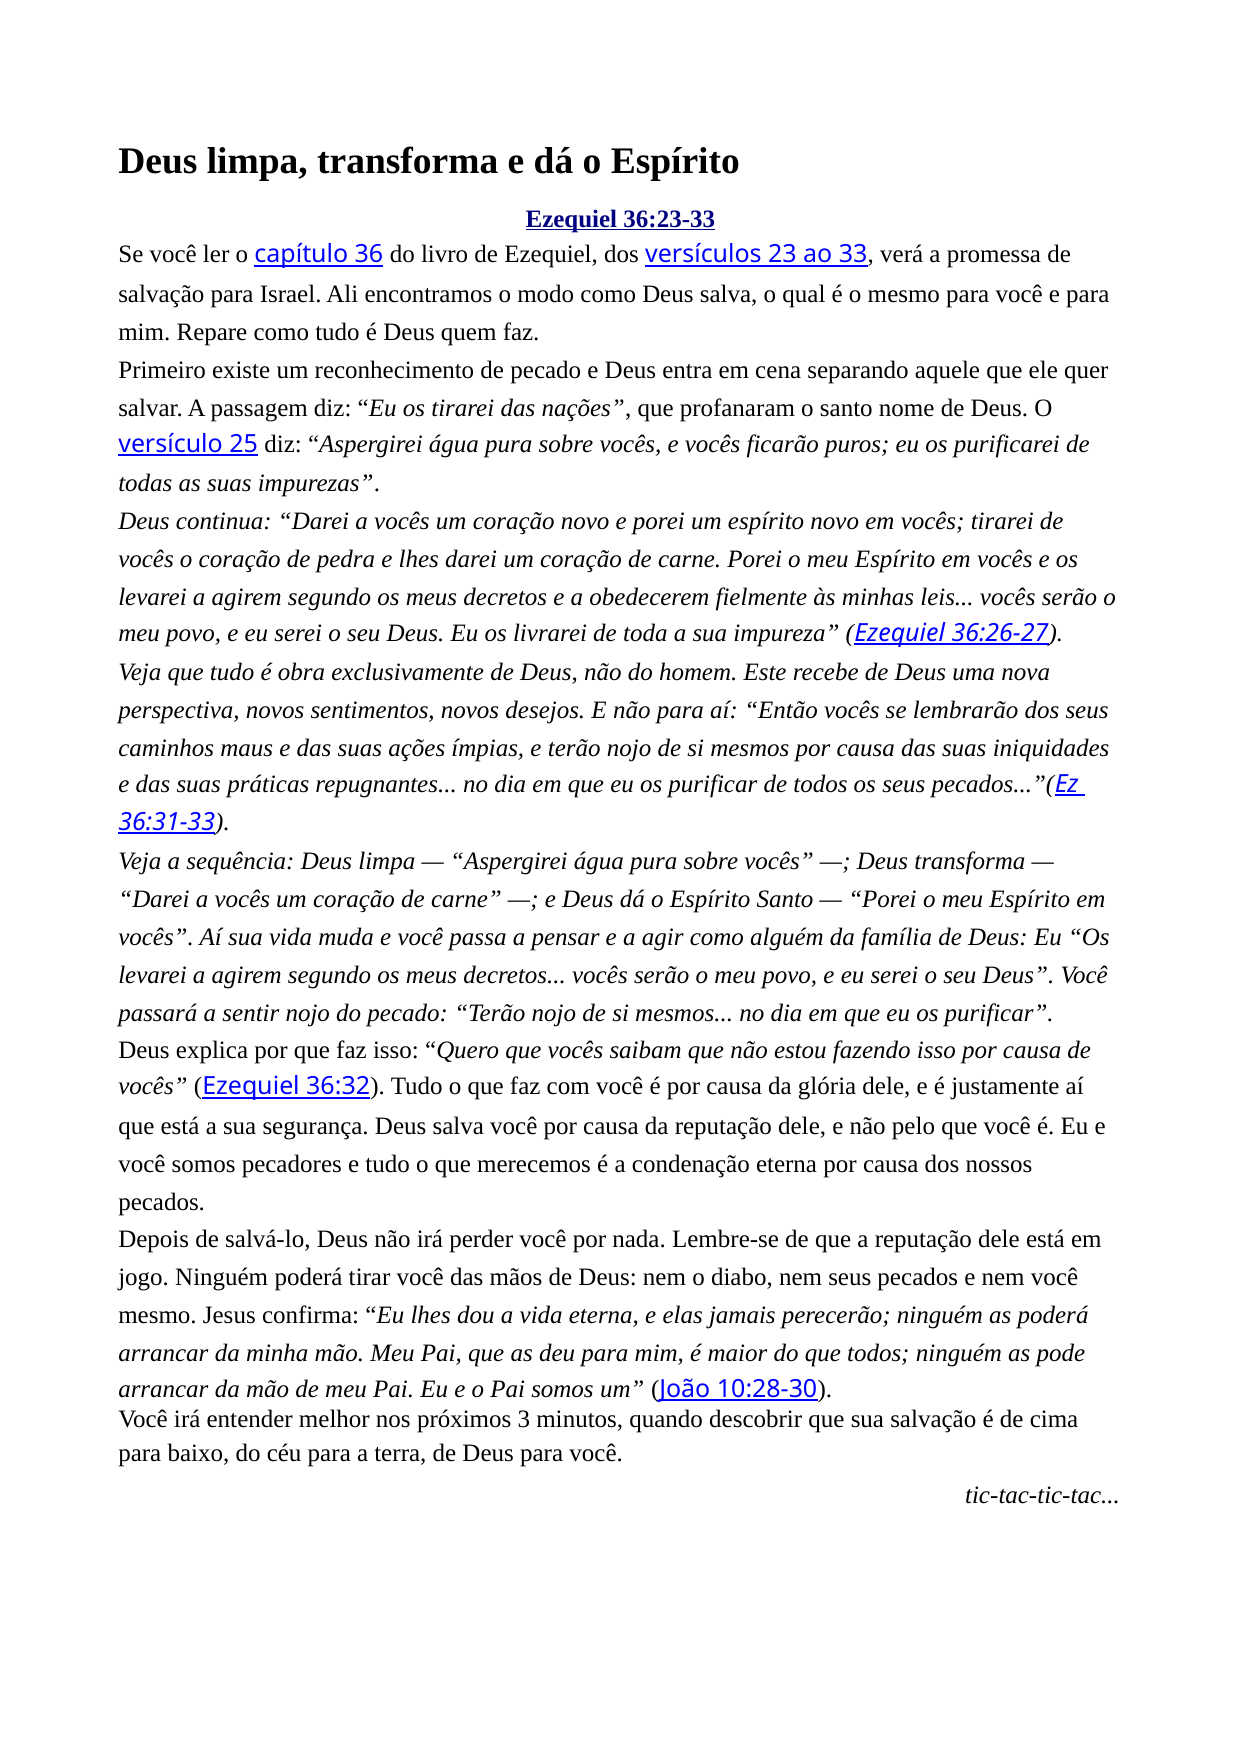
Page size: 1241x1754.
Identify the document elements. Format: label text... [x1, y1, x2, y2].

text Ezequiel 36:23-33 [118, 194, 1122, 232]
text tic-tac-tic-tac... [118, 1471, 1122, 1508]
subtitle Deus limpa, transforma e dá o Espírito [118, 139, 1122, 182]
text Veja que tudo é obra exclusivamente de Deus, não do homem. Este recebe de Deus uma nova perspectiva, novos sentimentos, novos desejos. E não para aí: “Então vocês se lembrarão dos seus caminhos maus e das suas ações ímpias, e terão nojo de si mesmos por causa das suas iniquidades e das suas práticas repugnantes... no dia em que eu os purificar de todos os seus pecados...”(Ez 36:31-33). [118, 648, 1122, 837]
text Deus explica por que faz isso: “Quero que vocês saibam que não estou fazendo isso por causa de vocês” (Ezequiel 36:32). Tudo o que faz com você é por causa da glória dele, e é justamente aí que está a sua segurança. Deus salva você por causa da reputação dele, e não pelo que você é. Eu e você somos pecadores e tudo o que merecemos é a condenação eterna por causa dos nossos pecados. [118, 1026, 1122, 1216]
text Deus continua: “Darei a vocês um coração novo e porei um espírito novo em vocês; tirarei de vocês o coração de pedra e lhes darei um coração de carne. Porei o meu Espírito em vocês e os levarei a agirem segundo os meus decretos e a obedecerem fielmente às minhas leis... vocês serão o meu povo, e eu serei o seu Deus. Eu os livrarei de toda a sua impureza” (Ezequiel 36:26-27). [118, 497, 1122, 648]
text Você irá entender melhor nos próximos 3 minutos, quando descobrir que sua salvação é de cima para baixo, do céu para a terra, de Deus para você. [118, 1404, 1122, 1466]
text Depois de salvá-lo, Deus não irá perder você por nada. Lembre-se de que a reputação dele está em jogo. Ninguém poderá tirar você das mãos de Deus: nem o diabo, nem seus pecados e nem você mesmo. Jesus confirma: “Eu lhes dou a vida eterna, e elas jamais perecerão; ninguém as poderá arrancar da minha mão. Meu Pai, que as deu para mim, é maior do que todos; ninguém as pode arrancar da mão de meu Pai. Eu e o Pai somos um” (João 10:28-30). [118, 1216, 1122, 1404]
text Veja a sequência: Deus limpa — “Aspergirei água pura sobre vocês” —; Deus transforma — “Darei a vocês um coração de carne” —; e Deus dá o Espírito Santo — “Porei o meu Espírito em vocês”. Aí sua vida muda e você passa a pensar e a agir como alguém da família de Deus: Eu “Os levarei a agirem segundo os meus decretos... vocês serão o meu povo, e eu serei o seu Deus”. Você passará a sentir nojo do pecado: “Terão nojo de si mesmos... no dia em que eu os purificar”. [118, 837, 1122, 1026]
text Se você ler o capítulo 36 do livro de Ezequiel, dos versículos 23 ao 33, verá a promessa de salvação para Israel. Ali encontramos o modo como Deus salva, o qual é o mesmo para você e para mim. Repare como tudo é Deus quem faz. [118, 232, 1122, 346]
text Primeiro existe um reconhecimento de pecado e Deus entra em cena separando aquele que ele quer salvar. A passagem diz: “Eu os tirarei das nações”, que profanaram o santo nome de Deus. O versículo 25 diz: “Aspergirei água pura sobre vocês, e vocês ficarão puros; eu os purificarei de todas as suas impurezas”. [118, 346, 1122, 497]
